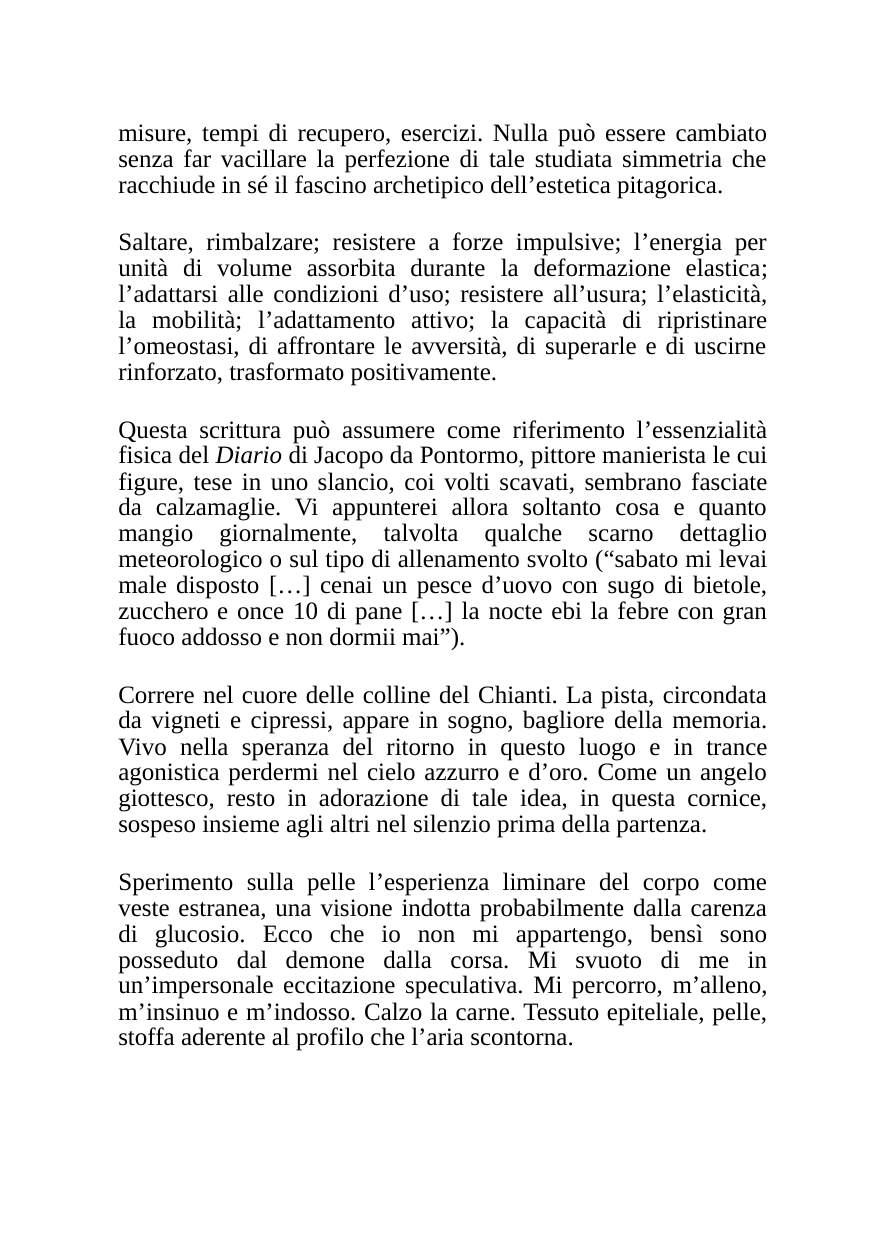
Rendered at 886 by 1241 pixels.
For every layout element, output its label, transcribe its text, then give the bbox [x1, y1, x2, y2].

text Saltare, rimbalzare; resistere a forze impulsive; l’energia per unità di volume assorbita durante la deformazione elastica; l’adattarsi alle condizioni d’uso; resistere all’usura; l’elasticità, la mobilità; l’adattamento attivo; la capacità di ripristinare l’omeostasi, di affrontare le avversità, di superarle e di uscirne rinforzato, trasformato positivamente. [118, 227, 768, 386]
text Correre nel cuore delle colline del Chianti. La pista, circondata da vigneti e cipressi, appare in sogno, bagliore della memoria. Vivo nella speranza del ritorno in questo luogo e in trance agonistica perdermi nel cielo azzurro e d’oro. Come un angelo giottesco, resto in adorazione di tale idea, in questa cornice, sospeso insieme agli altri nel silenzio prima della partenza. [118, 680, 768, 838]
text Sperimento sulla pelle l’esperienza liminare del corpo come veste estranea, una visione indotta probabilmente dalla carenza di glucosio. Ecco che io non mi appartengo, bensì sono posseduto dal demone dalla corsa. Mi svuoto di me in un’impersonale eccitazione speculativa. Mi percorro, m’alleno, m’insinuo e m’indosso. Calzo la carne. Tessuto epiteliale, pelle, stoffa aderente al profilo che l’aria scontorna. [118, 867, 768, 1051]
text misure, tempi di recupero, esercizi. Nulla può essere cambiato senza far vacillare la perfezione di tale studiata simmetria che racchiude in sé il fascino archetipico dell’estetica pitagorica. [118, 118, 768, 199]
text Questa scrittura può assumere come riferimento l’essenzialità fisica del Diario di Jacopo da Pontormo, pittore manierista le cui figure, tese in uno slancio, coi volti scavati, sembrano fasciate da calzamaglie. Vi appunterei allora soltanto cosa e quanto mangio giornalmente, talvolta qualche scarno dettaglio meteorologico o sul tipo di allenamento svolto (“sabato mi levai male disposto […] cenai un pesce d’uovo con sugo di bietole, zucchero e once 10 di pane […] la nocte ebi la febre con gran fuoco addosso e non dormii mai”). [118, 415, 768, 651]
